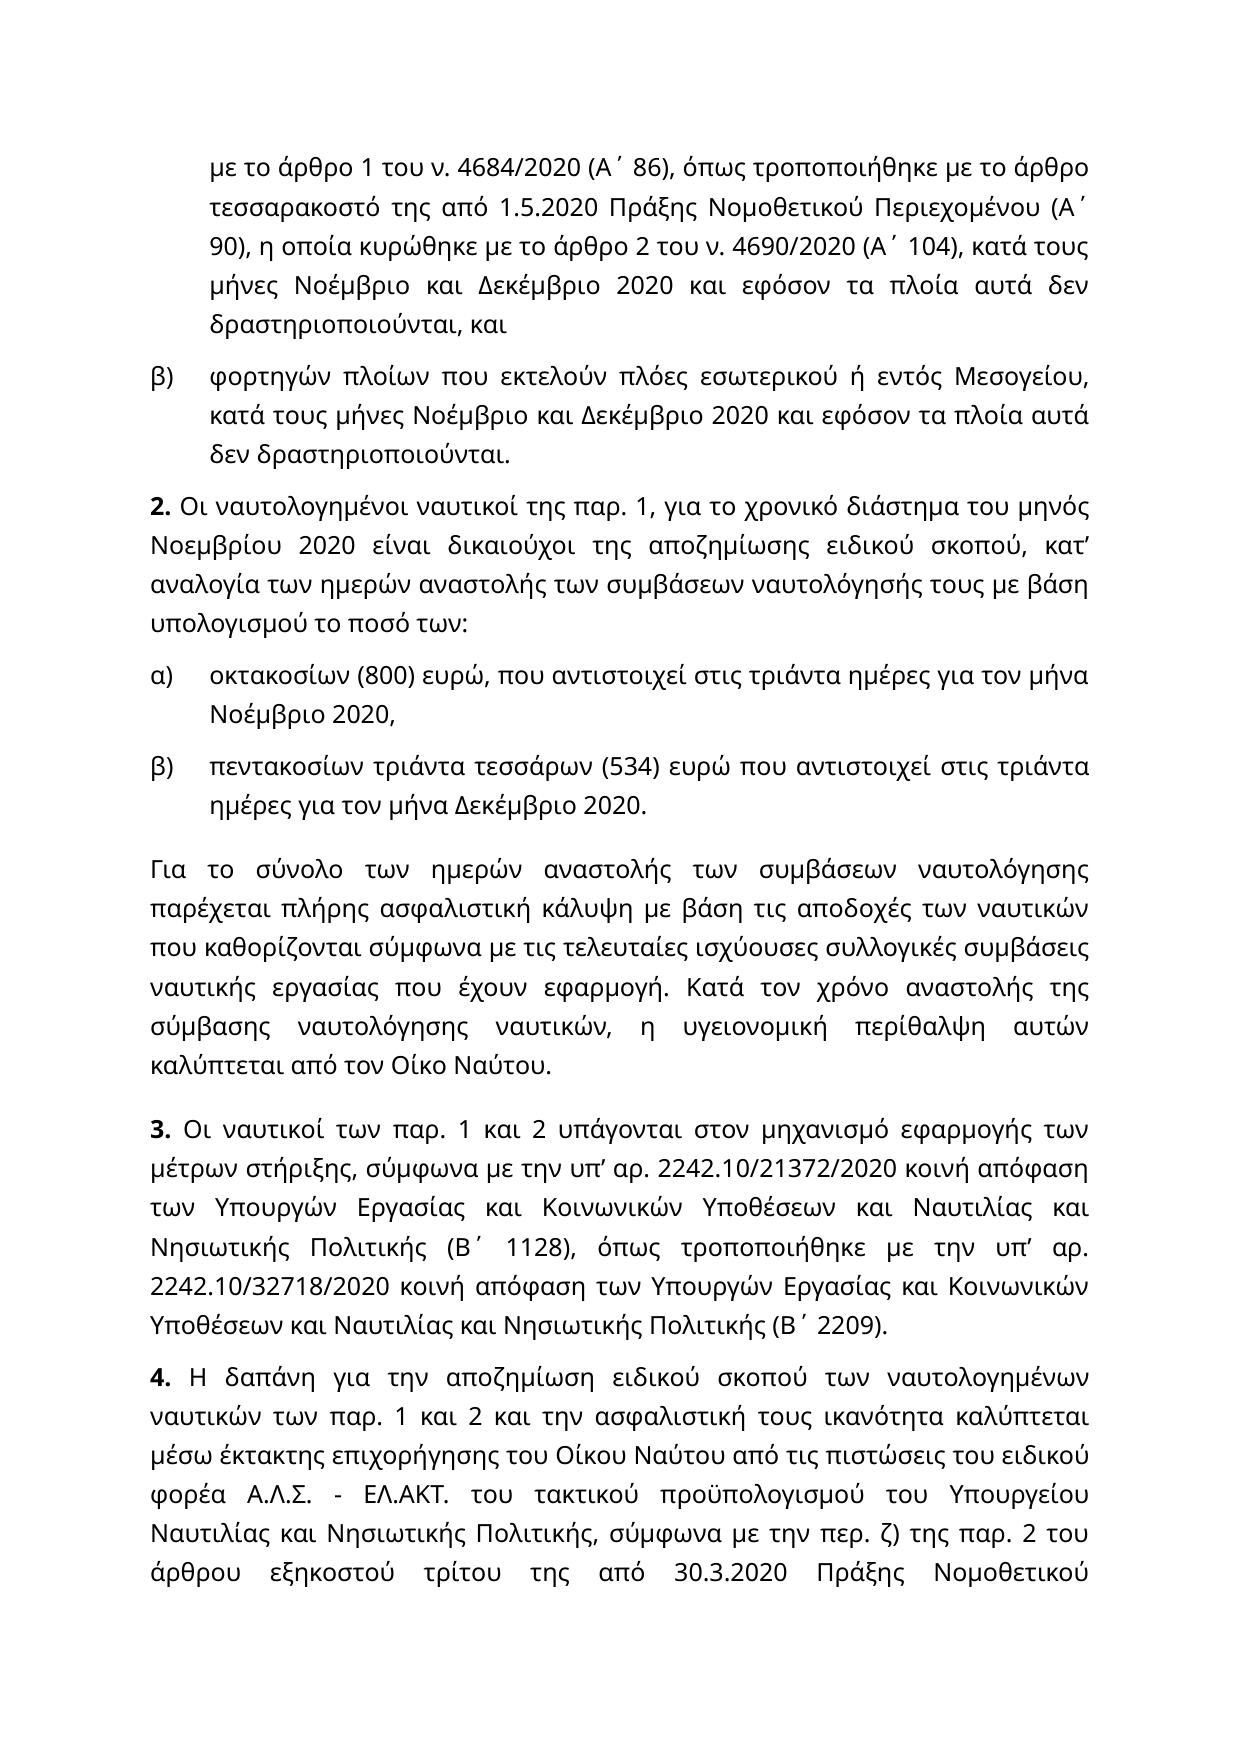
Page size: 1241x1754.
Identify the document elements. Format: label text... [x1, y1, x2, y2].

list β) φορτηγών πλοίων που εκτελούν πλόες εσωτερικού ή εντός Μεσογείου, κατά τους μήνες Νοέμβριο και Δεκέμβριο 2020 και εφόσον τα πλοία αυτά δεν δραστηριοποιούνται. [150, 358, 1090, 471]
text Για το σύνολο των ημερών αναστολής των συμβάσεων ναυτολόγησης παρέχεται πλήρης ασφαλιστική κάλυψη με βάση τις αποδοχές των ναυτικών που καθορίζονται σύμφωνα με τις τελευταίες ισχύουσες συλλογικές συμβάσεις ναυτικής εργασίας που έχουν εφαρμογή. Κατά τον χρόνο αναστολής της σύμβασης ναυτολόγησης ναυτικών, η υγειονομική περίθαλψη αυτών καλύπτεται από τον Οίκο Ναύτου. [150, 852, 1090, 1082]
text 4. Η δαπάνη για την αποζημίωση ειδικού σκοπού των ναυτολογημένων ναυτικών των παρ. 1 και 2 και την ασφαλιστική τους ικανότητα καλύπτεται μέσω έκτακτης επιχορήγησης του Οίκου Ναύτου από τις πιστώσεις του ειδικού φορέα Α.Λ.Σ. - ΕΛ.ΑΚΤ. του τακτικού προϋπολογισμού του Υπουργείου Ναυτιλίας και Νησιωτικής Πολιτικής, σύμφωνα με την περ. ζ) της παρ. 2 του άρθρου εξηκοστού τρίτου της από 30.3.2020 Πράξης Νομοθετικού [150, 1359, 1090, 1589]
text 2. Οι ναυτολογημένοι ναυτικοί της παρ. 1, για το χρονικό διάστημα του μηνός Νοεμβρίου 2020 είναι δικαιούχοι της αποζημίωσης ειδικού σκοπού, κατ’ αναλογία των ημερών αναστολής των συμβάσεων ναυτολόγησής τους με βάση υπολογισμού το ποσό των: [150, 488, 1090, 640]
list με το άρθρο 1 του ν. 4684/2020 (Α΄ 86), όπως τροποποιήθηκε με το άρθρο τεσσαρακοστό της από 1.5.2020 Πράξης Νομοθετικού Περιεχομένου (Α΄ 90), η οποία κυρώθηκε με το άρθρο 2 του ν. 4690/2020 (Α΄ 104), κατά τους μήνες Νοέμβριο και Δεκέμβριο 2020 και εφόσον τα πλοία αυτά δεν δραστηριοποιούνται, και [150, 150, 1090, 341]
list α) οκτακοσίων (800) ευρώ, που αντιστοιχεί στις τριάντα ημέρες για τον μήνα Νοέμβριο 2020, [150, 657, 1090, 731]
text 3. Οι ναυτικοί των παρ. 1 και 2 υπάγονται στον μηχανισμό εφαρμογής των μέτρων στήριξης, σύμφωνα με την υπ’ αρ. 2242.10/21372/2020 κοινή απόφαση των Υπουργών Εργασίας και Κοινωνικών Υποθέσεων και Ναυτιλίας και Νησιωτικής Πολιτικής (Β΄ 1128), όπως τροποποιήθηκε με την υπ’ αρ. 2242.10/32718/2020 κοινή απόφαση των Υπουργών Εργασίας και Κοινωνικών Υποθέσεων και Ναυτιλίας και Νησιωτικής Πολιτικής (Β΄ 2209). [150, 1112, 1090, 1342]
list β) πεντακοσίων τριάντα τεσσάρων (534) ευρώ που αντιστοιχεί στις τριάντα ημέρες για τον μήνα Δεκέμβριο 2020. [150, 748, 1090, 822]
